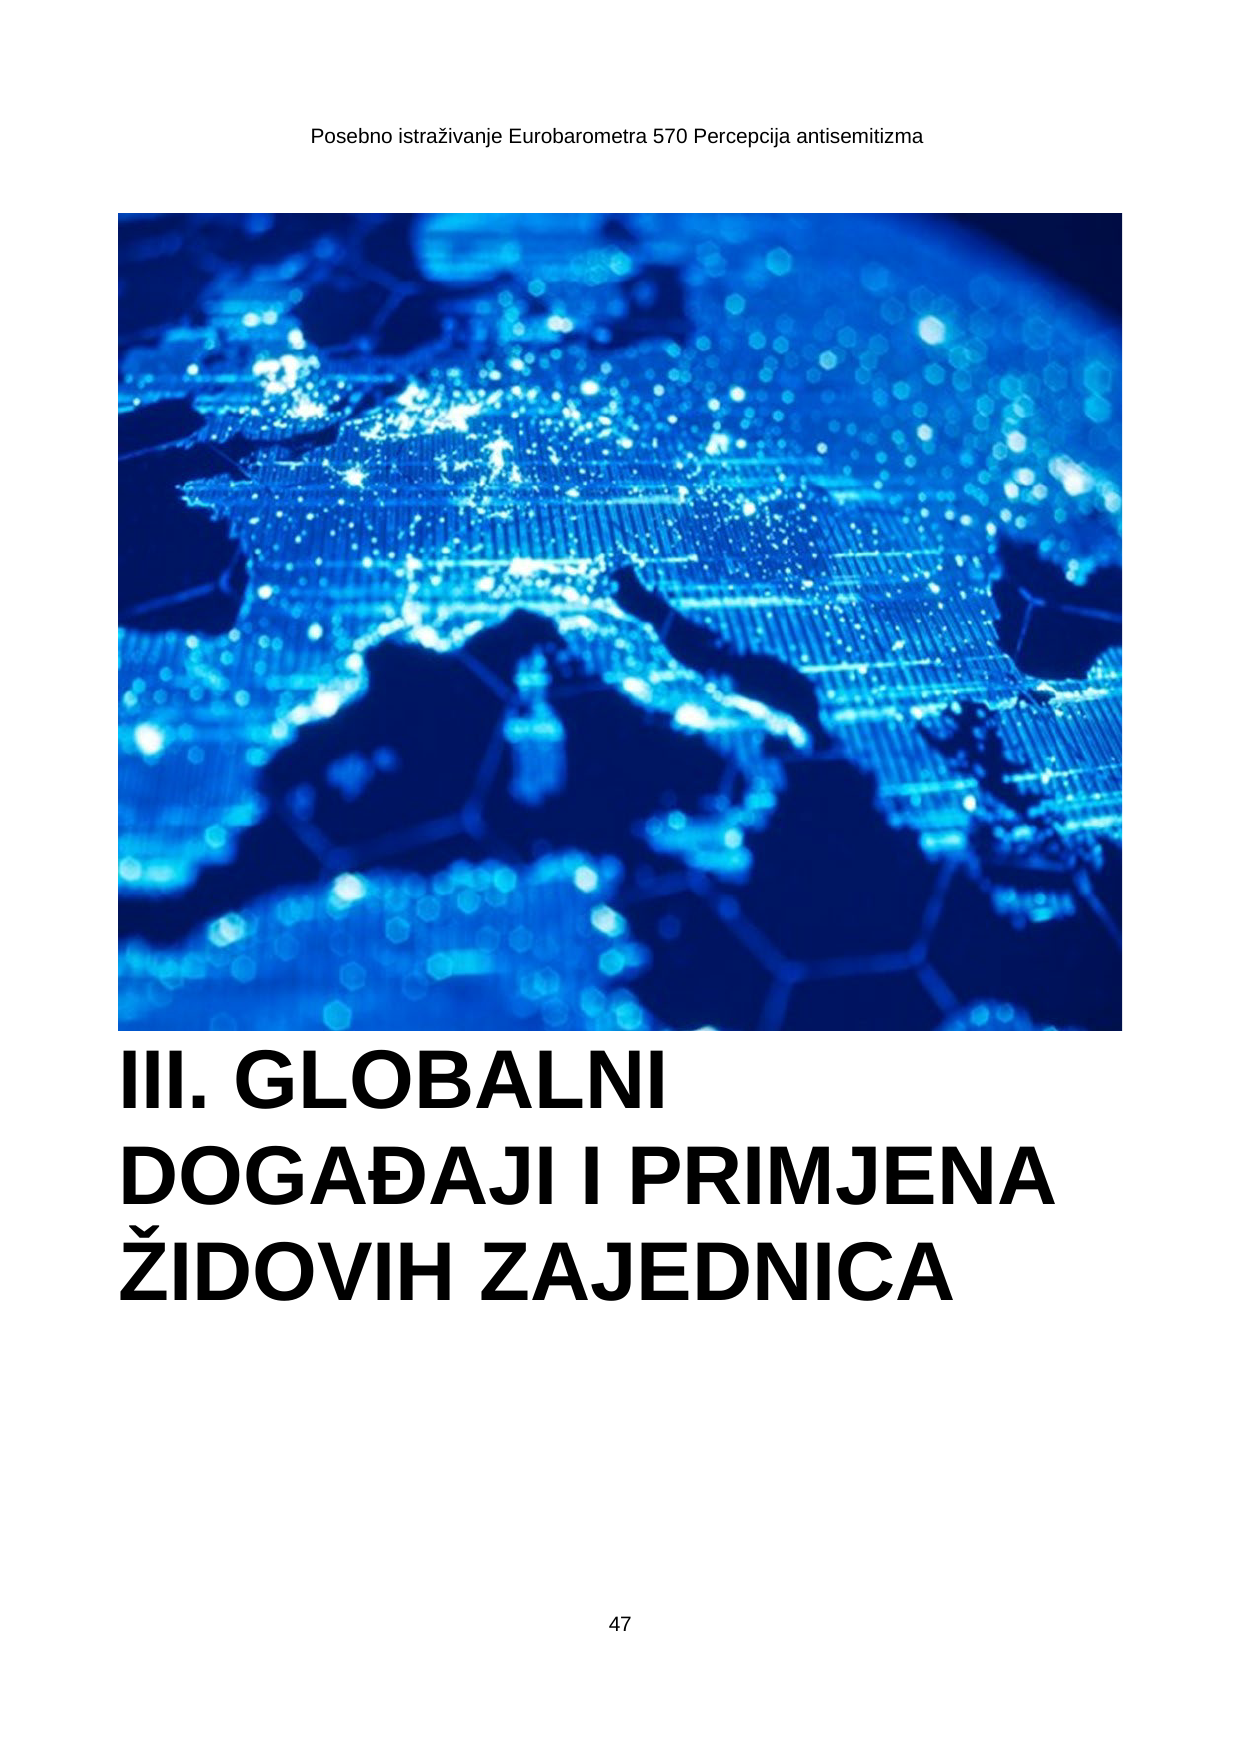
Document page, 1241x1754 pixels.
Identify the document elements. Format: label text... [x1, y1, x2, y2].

picture [619, 1022, 632, 1029]
picture [617, 1009, 626, 1017]
picture [1071, 812, 1079, 818]
picture [236, 814, 244, 820]
picture [1113, 827, 1123, 831]
picture [1115, 680, 1123, 686]
picture [118, 857, 181, 883]
subtitle III. GLOBALNI DOGAĐAJI I PRIMJENA ŽIDOVIH ZAJEDNICA [118, 1031, 1122, 1318]
picture [207, 833, 223, 848]
picture [118, 213, 1123, 1031]
